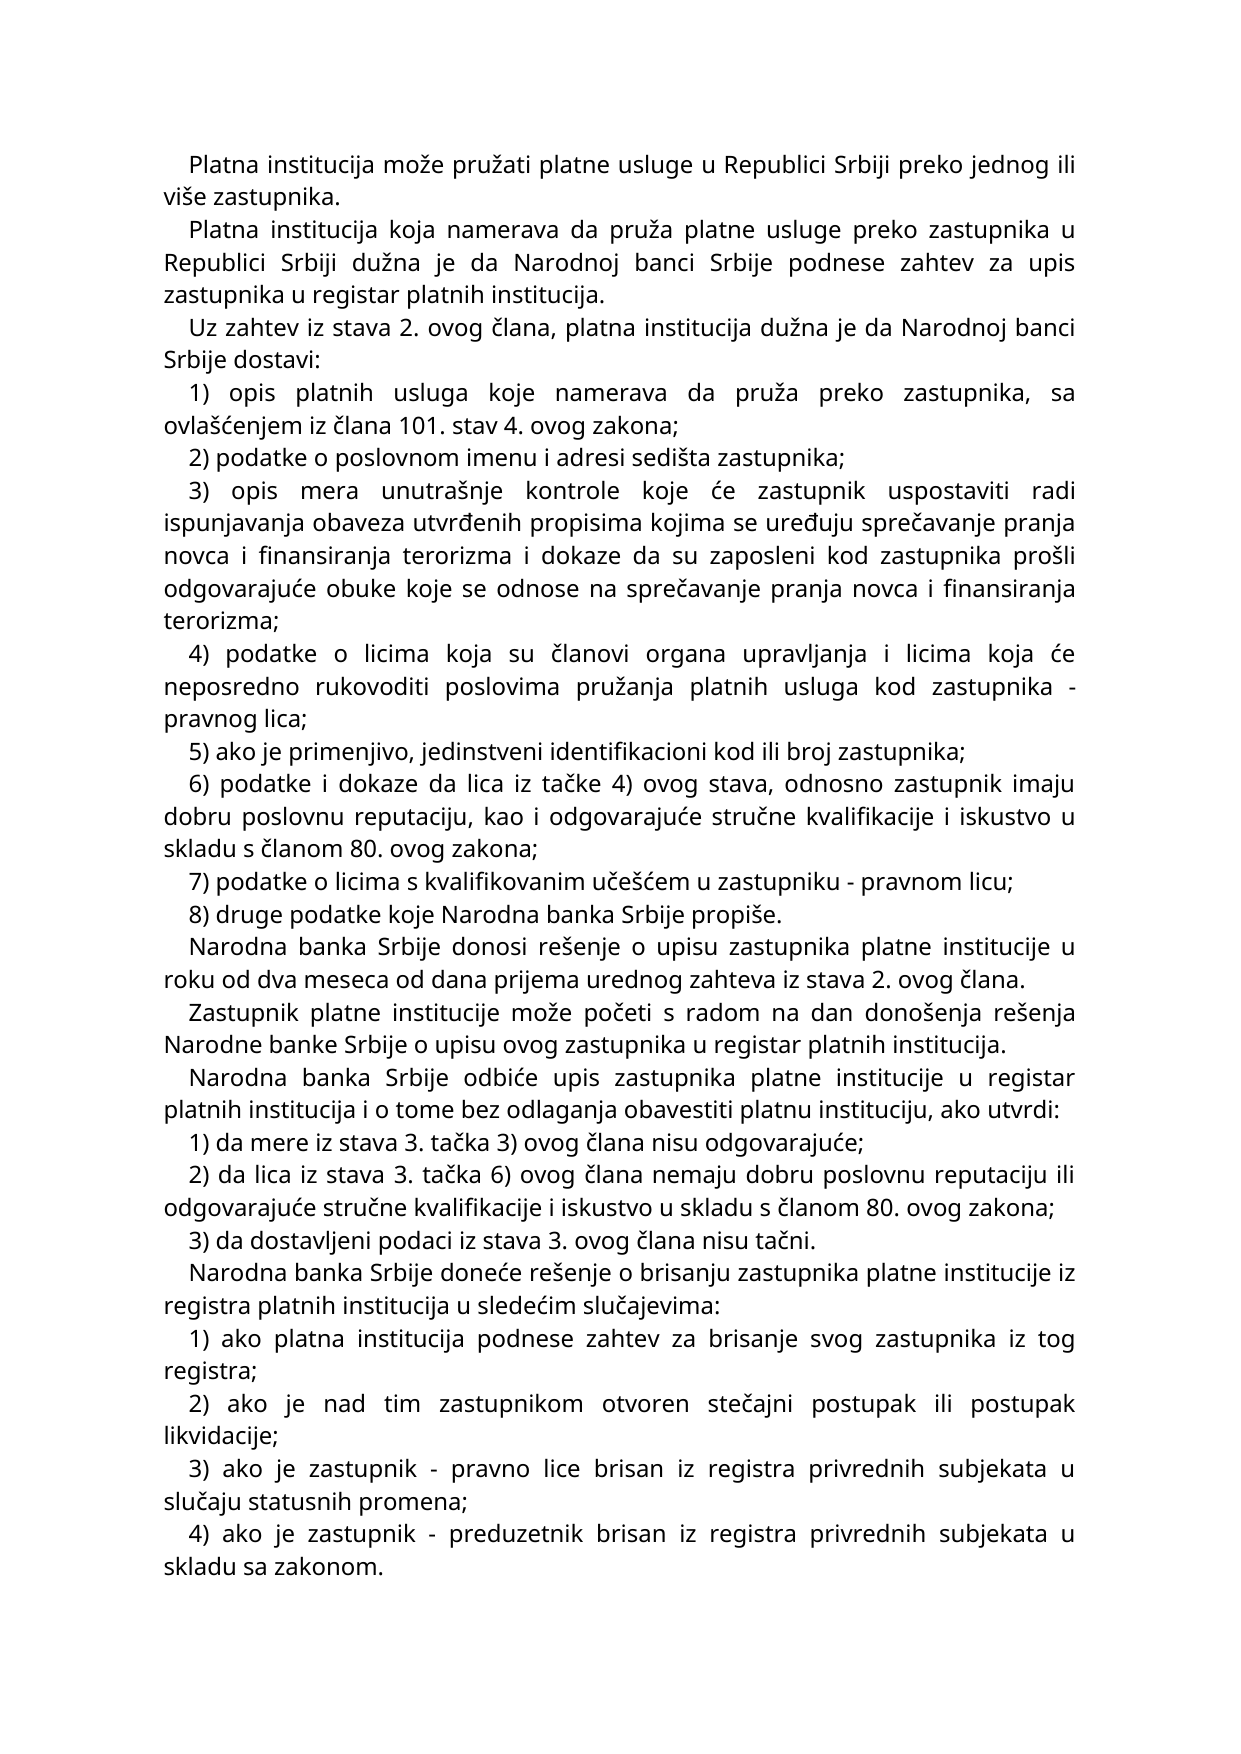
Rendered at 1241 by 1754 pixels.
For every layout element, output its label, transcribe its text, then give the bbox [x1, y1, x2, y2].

text 5) ako je primenjivo, jedinstveni identifikacioni kod ili broj zastupnika; [163, 734, 1077, 767]
text 6) podatke i dokaze da lica iz tačke 4) ovog stava, odnosno zastupnik imaju dobru poslovnu reputaciju, kao i odgovarajuće stručne kvalifikacije i iskustvo u skladu s članom 80. ovog zakona; [163, 767, 1077, 865]
text 8) druge podatke koje Narodna banka Srbije propiše. [163, 897, 1077, 930]
text 3) opis mera unutrašnje kontrole koje će zastupnik uspostaviti radi ispunjavanja obaveza utvrđenih propisima kojima se uređuju sprečavanje pranja novca i finansiranja terorizma i dokaze da su zaposleni kod zastupnika prošli odgovarajuće obuke koje se odnose na sprečavanje pranja novca i finansiranja terorizma; [163, 474, 1077, 637]
text 1) opis platnih usluga koje namerava da pruža preko zastupnika, sa ovlašćenjem iz člana 101. stav 4. ovog zakona; [163, 376, 1077, 441]
text Narodna banka Srbije donosi rešenje o upisu zastupnika platne institucije u roku od dva meseca od dana prijema urednog zahteva iz stava 2. ovog člana. [163, 930, 1077, 995]
text 1) da mere iz stava 3. tačka 3) ovog člana nisu odgovarajuće; [163, 1126, 1077, 1158]
text Narodna banka Srbije doneće rešenje o brisanju zastupnika platne institucije iz registra platnih institucija u sledećim slučajevima: [163, 1256, 1077, 1321]
text 2) da lica iz stava 3. tačka 6) ovog člana nemaju dobru poslovnu reputaciju ili odgovarajuće stručne kvalifikacije i iskustvo u skladu s članom 80. ovog zakona; [163, 1158, 1077, 1223]
text 1) ako platna institucija podnese zahtev za brisanje svog zastupnika iz tog registra; [163, 1321, 1077, 1387]
text 3) ako je zastupnik - pravno lice brisan iz registra privrednih subjekata u slučaju statusnih promena; [163, 1452, 1077, 1517]
text 4) podatke o licima koja su članovi organa upravljanja i licima koja će neposredno rukovoditi poslovima pružanja platnih usluga kod zastupnika - pravnog lica; [163, 637, 1077, 734]
text Platna institucija koja namerava da pruža platne usluge preko zastupnika u Republici Srbiji dužna je da Narodnoj banci Srbije podnese zahtev za upis zastupnika u registar platnih institucija. [163, 213, 1077, 311]
text 3) da dostavljeni podaci iz stava 3. ovog člana nisu tačni. [163, 1223, 1077, 1256]
text Platna institucija može pružati platne usluge u Republici Srbiji preko jednog ili više zastupnika. [163, 148, 1077, 213]
text 2) ako je nad tim zastupnikom otvoren stečajni postupak ili postupak likvidacije; [163, 1387, 1077, 1452]
text Zastupnik platne institucije može početi s radom na dan donošenja rešenja Narodne banke Srbije o upisu ovog zastupnika u registar platnih institucija. [163, 995, 1077, 1061]
text 2) podatke o poslovnom imenu i adresi sedišta zastupnika; [163, 441, 1077, 474]
text Uz zahtev iz stava 2. ovog člana, platna institucija dužna je da Narodnoj banci Srbije dostavi: [163, 311, 1077, 376]
text 4) ako je zastupnik - preduzetnik brisan iz registra privrednih subjekata u skladu sa zakonom. [163, 1517, 1077, 1582]
text 7) podatke o licima s kvalifikovanim učešćem u zastupniku - pravnom licu; [163, 865, 1077, 897]
text Narodna banka Srbije odbiće upis zastupnika platne institucije u registar platnih institucija i o tome bez odlaganja obavestiti platnu instituciju, ako utvrdi: [163, 1061, 1077, 1126]
